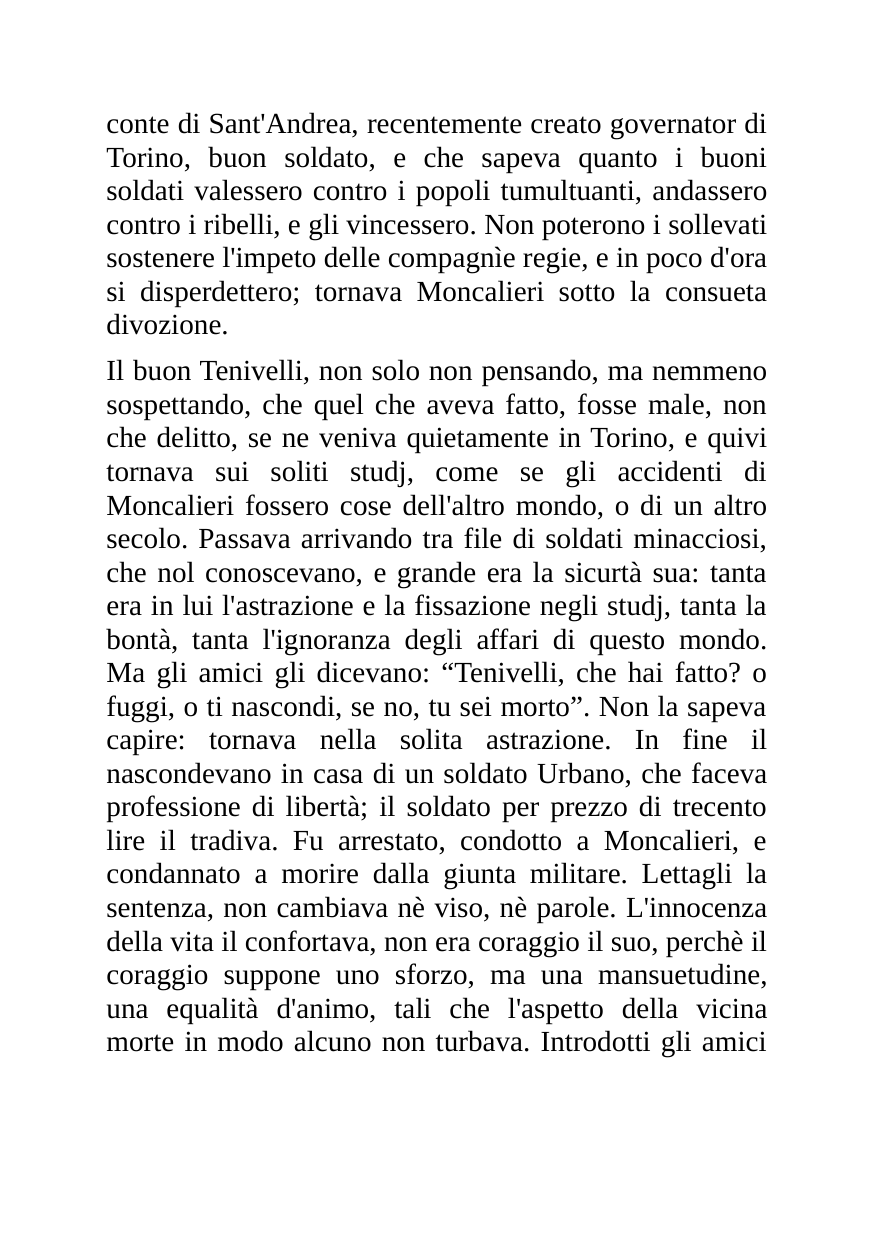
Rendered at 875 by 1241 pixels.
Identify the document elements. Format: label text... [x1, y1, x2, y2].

text conte di Sant'Andrea, recentemente creato governator di Torino, buon soldato, e che sapeva quanto i buoni soldati valessero contro i popoli tumultuanti, andassero contro i ribelli, e gli vincessero. Non poterono i sollevati sostenere l'impeto delle compagnìe regie, e in poco d'ora si disperdettero; tornava Moncalieri sotto la consueta divozione. [106, 106, 768, 341]
text Il buon Tenivelli, non solo non pensando, ma nemmeno sospettando, che quel che aveva fatto, fosse male, non che delitto, se ne veniva quietamente in Torino, e quivi tornava sui soliti studj, come se gli accidenti di Moncalieri fossero cose dell'altro mondo, o di un altro secolo. Passava arrivando tra file di soldati minacciosi, che nol conoscevano, e grande era la sicurtà sua: tanta era in lui l'astrazione e la fissazione negli studj, tanta la bontà, tanta l'ignoranza degli affari di questo mondo. Ma gli amici gli dicevano: “Tenivelli, che hai fatto? o fuggi, o ti nascondi, se no, tu sei morto”. Non la sapeva capire: tornava nella solita astrazione. In fine il nascondevano in casa di un soldato Urbano, che faceva professione di libertà; il soldato per prezzo di trecento lire il tradiva. Fu arrestato, condotto a Moncalieri, e condannato a morire dalla giunta militare. Lettagli la sentenza, non cambiava nè viso, nè parole. L'innocenza della vita il confortava, non era coraggio il suo, perchè il coraggio suppone uno sforzo, ma una mansuetudine, una equalità d'animo, tali che l'aspetto della vicina morte in modo alcuno non turbava. Introdotti gli amici [106, 353, 768, 1058]
